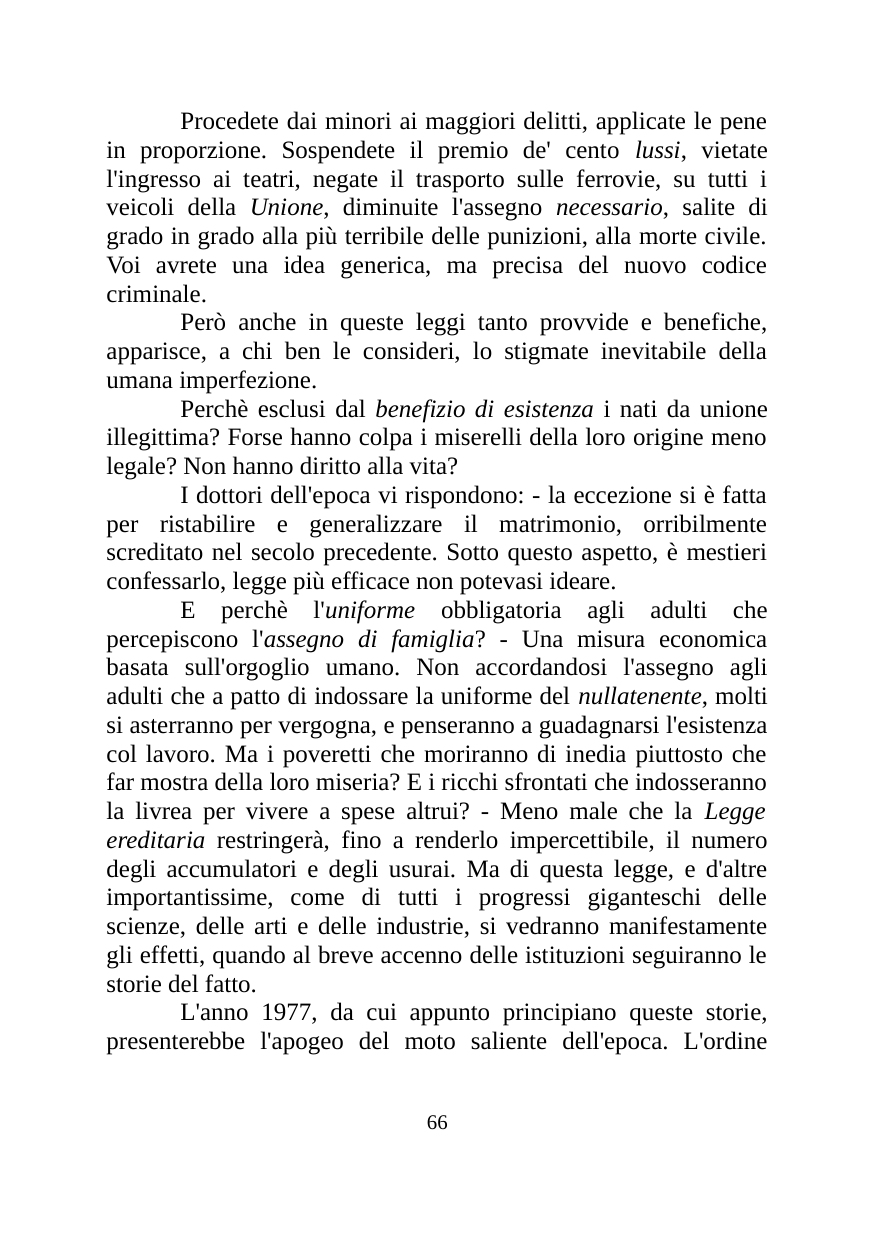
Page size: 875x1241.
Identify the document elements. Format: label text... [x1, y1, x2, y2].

text Però anche in queste leggi tanto provvide e benefiche, apparisce, a chi ben le consideri, lo stigmate inevitabile della umana imperfezione. [106, 307, 768, 394]
text Perchè esclusi dal benefizio di esistenza i nati da unione illegittima? Forse hanno colpa i miserelli della loro origine meno legale? Non hanno diritto alla vita? [106, 394, 768, 480]
text E perchè l'uniforme obbligatoria agli adulti che percepiscono l'assegno di famiglia? - Una misura economica basata sull'orgoglio umano. Non accordandosi l'assegno agli adulti che a patto di indossare la uniforme del nullatenente, molti si asterranno per vergogna, e penseranno a guadagnarsi l'esistenza col lavoro. Ma i poveretti che moriranno di inedia piuttosto che far mostra della loro miseria? E i ricchi sfrontati che indosseranno la livrea per vivere a spese altrui? - Meno male che la Legge ereditaria restringerà, fino a renderlo impercettibile, il numero degli accumulatori e degli usurai. Ma di questa legge, e d'altre importantissime, come di tutti i progressi giganteschi delle scienze, delle arti e delle industrie, si vedranno manifestamente gli effetti, quando al breve accenno delle istituzioni seguiranno le storie del fatto. [106, 595, 768, 997]
text L'anno 1977, da cui appunto principiano queste storie, presenterebbe l'apogeo del moto saliente dell'epoca. L'ordine [106, 997, 768, 1055]
text Procedete dai minori ai maggiori delitti, applicate le pene in proporzione. Sospendete il premio de' cento lussi, vietate l'ingresso ai teatri, negate il trasporto sulle ferrovie, su tutti i veicoli della Unione, diminuite l'assegno necessario, salite di grado in grado alla più terribile delle punizioni, alla morte civile. Voi avrete una idea generica, ma precisa del nuovo codice criminale. [106, 106, 768, 307]
text I dottori dell'epoca vi rispondono: - la eccezione si è fatta per ristabilire e generalizzare il matrimonio, orribilmente screditato nel secolo precedente. Sotto questo aspetto, è mestieri confessarlo, legge più efficace non potevasi ideare. [106, 480, 768, 595]
